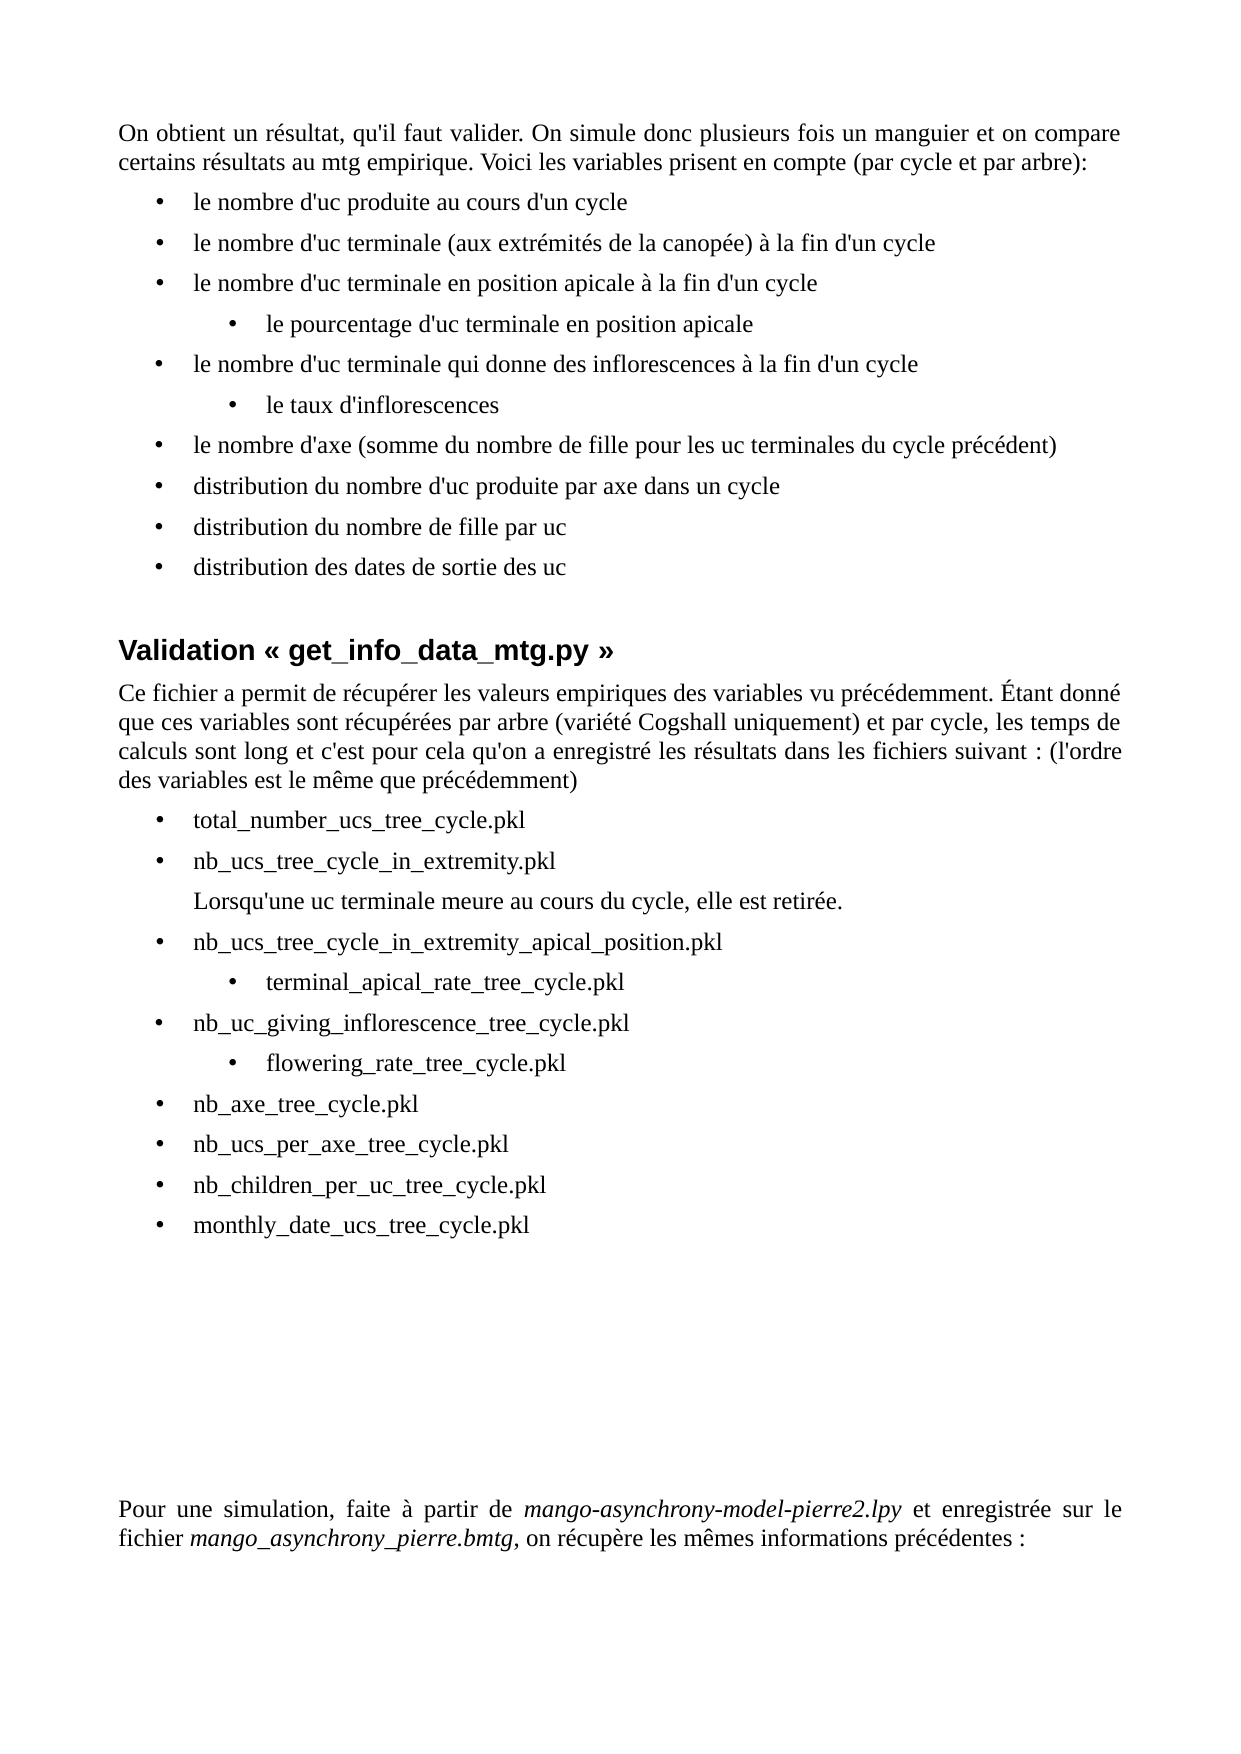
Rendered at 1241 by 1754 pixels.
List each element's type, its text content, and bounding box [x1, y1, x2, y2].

list le nombre d'uc produite au cours d'un cycle [156, 187, 1122, 216]
text Pour une simulation, faite à partir de mango-asynchrony-model-pierre2.lpy et enregistrée sur le fichier mango_asynchrony_pierre.bmtg, on récupère les mêmes informations précédentes : [118, 1494, 1122, 1552]
list distribution du nombre d'uc produite par axe dans un cycle [154, 471, 1122, 500]
list terminal_apical_rate_tree_cycle.pkl [228, 967, 1122, 996]
list distribution des dates de sortie des uc [154, 552, 1122, 581]
list flowering_rate_tree_cycle.pkl [228, 1048, 1122, 1077]
list le nombre d'uc terminale qui donne des inflorescences à la fin d'un cycle [154, 349, 1122, 378]
text Ce fichier a permit de récupérer les valeurs empiriques des variables vu précédemment. Étant donné que ces variables sont récupérées par arbre (variété Cogshall uniquement) et par cycle, les temps de calculs sont long et c'est pour cela qu'on a enregistré les résultats dans les fichiers suivant : (l'ordre des variables est le même que précédemment) [118, 678, 1122, 793]
subtitle Validation « get_info_data_mtg.py » [118, 633, 1122, 667]
list Lorsqu'une uc terminale meure au cours du cycle, elle est retirée. [156, 886, 1122, 915]
list le taux d'inflorescences [228, 390, 1122, 419]
list nb_children_per_uc_tree_cycle.pkl [156, 1170, 1122, 1199]
list nb_uc_giving_inflorescence_tree_cycle.pkl [154, 1008, 1122, 1037]
list distribution du nombre de fille par uc [154, 512, 1122, 540]
list nb_ucs_tree_cycle_in_extremity_apical_position.pkl [156, 927, 1122, 956]
list nb_ucs_per_axe_tree_cycle.pkl [156, 1129, 1122, 1158]
list le nombre d'uc terminale (aux extrémités de la canopée) à la fin d'un cycle [156, 228, 1122, 257]
list nb_axe_tree_cycle.pkl [156, 1089, 1122, 1118]
list le pourcentage d'uc terminale en position apicale [228, 309, 1122, 338]
text On obtient un résultat, qu'il faut valider. On simule donc plusieurs fois un manguier et on compare certains résultats au mtg empirique. Voici les variables prisent en compte (par cycle et par arbre): [118, 118, 1122, 176]
list total_number_ucs_tree_cycle.pkl [156, 805, 1122, 834]
list le nombre d'uc terminale en position apicale à la fin d'un cycle [156, 268, 1122, 297]
list nb_ucs_tree_cycle_in_extremity.pkl [156, 846, 1122, 874]
list le nombre d'axe (somme du nombre de fille pour les uc terminales du cycle précédent) [154, 431, 1122, 459]
list monthly_date_ucs_tree_cycle.pkl [156, 1210, 1122, 1239]
